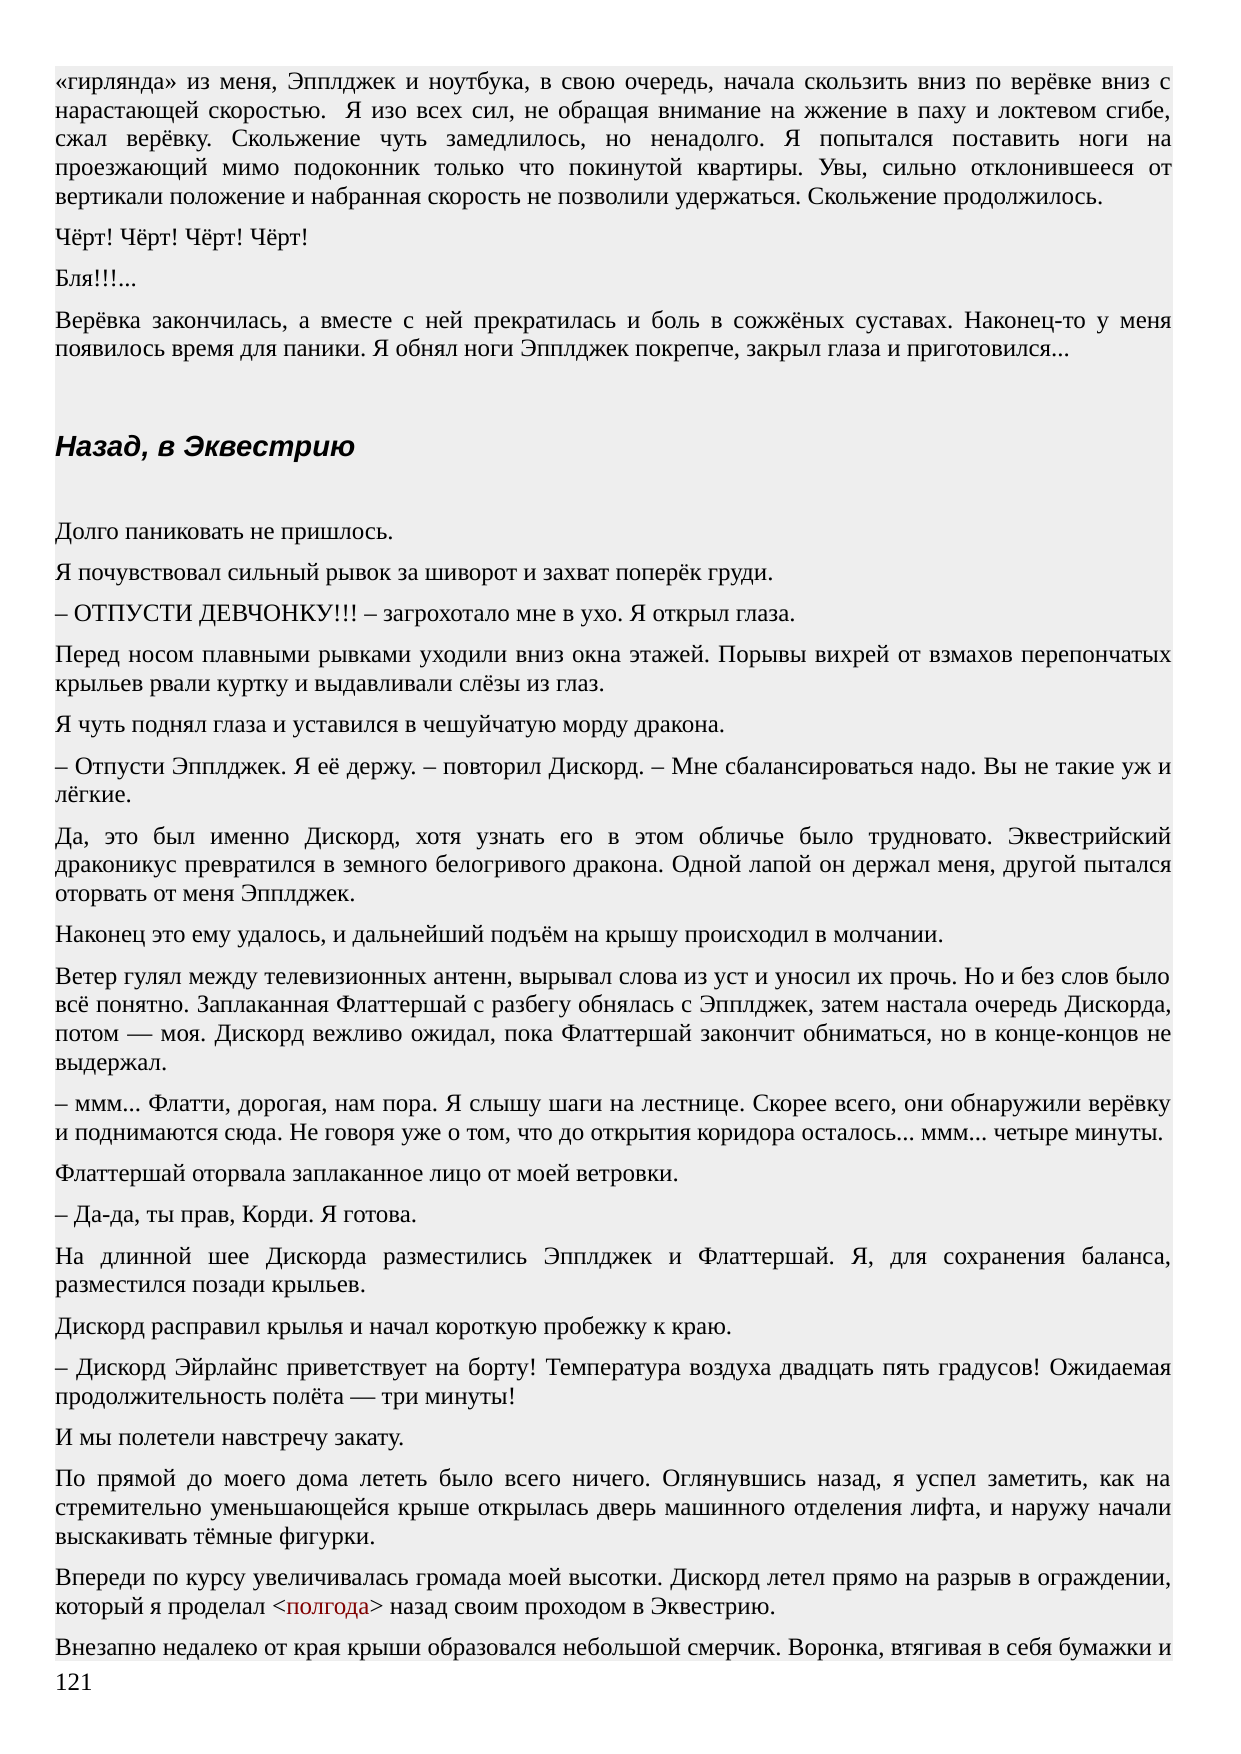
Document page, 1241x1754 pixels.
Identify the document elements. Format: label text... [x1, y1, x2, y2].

text «гирлянда» из меня, Эпплджек и ноутбука, в свою очередь, начала скользить вниз по верёвке вниз с нарастающей скоростью. Я изо всех сил, не обращая внимание на жжение в паху и локтевом сгибе, сжал верёвку. Скольжение чуть замедлилось, но ненадолго. Я попытался поставить ноги на проезжающий мимо подоконник только что покинутой квартиры. Увы, сильно отклонившееся от вертикали положение и набранная скорость не позволили удержаться. Скольжение продолжилось. [55, 66, 1173, 210]
text Бля!!!... [55, 263, 1173, 292]
text Перед носом плавными рывками уходили вниз окна этажей. Порывы вихрей от взмахов перепончатых крыльев рвали куртку и выдавливали слёзы из глаз. [55, 639, 1173, 697]
text И мы полетели навстречу закату. [55, 1422, 1173, 1451]
text – ОТПУСТИ ДЕВЧОНКУ!!! – загрохотало мне в ухо. Я открыл глаза. [55, 598, 1173, 627]
text Я почувствовал сильный рывок за шиворот и захват поперёк груди. [55, 557, 1173, 586]
text Верёвка закончилась, а вместе с ней прекратилась и боль в сожжёных суставах. Наконец-то у меня появилось время для паники. Я обнял ноги Эпплджек покрепче, закрыл глаза и приготовился... [55, 305, 1173, 362]
text Ветер гулял между телевизионных антенн, вырывал слова из уст и уносил их прочь. Но и без слов было всё понятно. Заплаканная Флаттершай с разбегу обнялась с Эпплджек, затем настала очередь Дискорда, потом — моя. Дискорд вежливо ожидал, пока Флаттершай закончит обниматься, но в конце-концов не выдержал. [55, 961, 1173, 1076]
text – Дискорд Эйрлайнс приветствует на борту! Температура воздуха двадцать пять градусов! Ожидаемая продолжительность полёта — три минуты! [55, 1352, 1173, 1409]
subtitle Назад, в Эквестрию [55, 428, 1173, 462]
text – Отпусти Эпплджек. Я её держу. – повторил Дискорд. – Мне сбалансироваться надо. Вы не такие уж и лёгкие. [55, 751, 1173, 808]
text Долго паниковать не пришлось. [55, 516, 1173, 544]
text – Да-да, ты прав, Корди. Я готова. [55, 1199, 1173, 1228]
text На длинной шее Дискорда разместились Эпплджек и Флаттершай. Я, для сохранения баланса, разместился позади крыльев. [55, 1241, 1173, 1298]
text Дискорд расправил крылья и начал короткую пробежку к краю. [55, 1311, 1173, 1339]
text Я чуть поднял глаза и уставился в чешуйчатую морду дракона. [55, 709, 1173, 738]
text По прямой до моего дома лететь было всего ничего. Оглянувшись назад, я успел заметить, как на стремительно уменьшающейся крыше открылась дверь машинного отделения лифта, и наружу начали выскакивать тёмные фигурки. [55, 1463, 1173, 1549]
text Чёрт! Чёрт! Чёрт! Чёрт! [55, 222, 1173, 251]
text Да, это был именно Дискорд, хотя узнать его в этом обличье было трудновато. Эквестрийский драконикус превратился в земного белогривого дракона. Одной лапой он держал меня, другой пытался оторвать от меня Эпплджек. [55, 821, 1173, 907]
text Флаттершай оторвала заплаканное лицо от моей ветровки. [55, 1158, 1173, 1187]
text Наконец это ему удалось, и дальнейший подъём на крышу происходил в молчании. [55, 919, 1173, 948]
text Внезапно недалеко от края крыши образовался небольшой смерчик. Воронка, втягивая в себя бумажки и [55, 1632, 1173, 1661]
text Впереди по курсу увеличивалась громада моей высотки. Дискорд летел прямо на разрыв в ограждении, который я проделал <полгода> назад своим проходом в Эквестрию. [55, 1562, 1173, 1619]
text – ммм... Флатти, дорогая, нам пора. Я слышу шаги на лестнице. Скорее всего, они обнаружили верёвку и поднимаются сюда. Не говоря уже о том, что до открытия коридора осталось... ммм... четыре минуты. [55, 1088, 1173, 1146]
